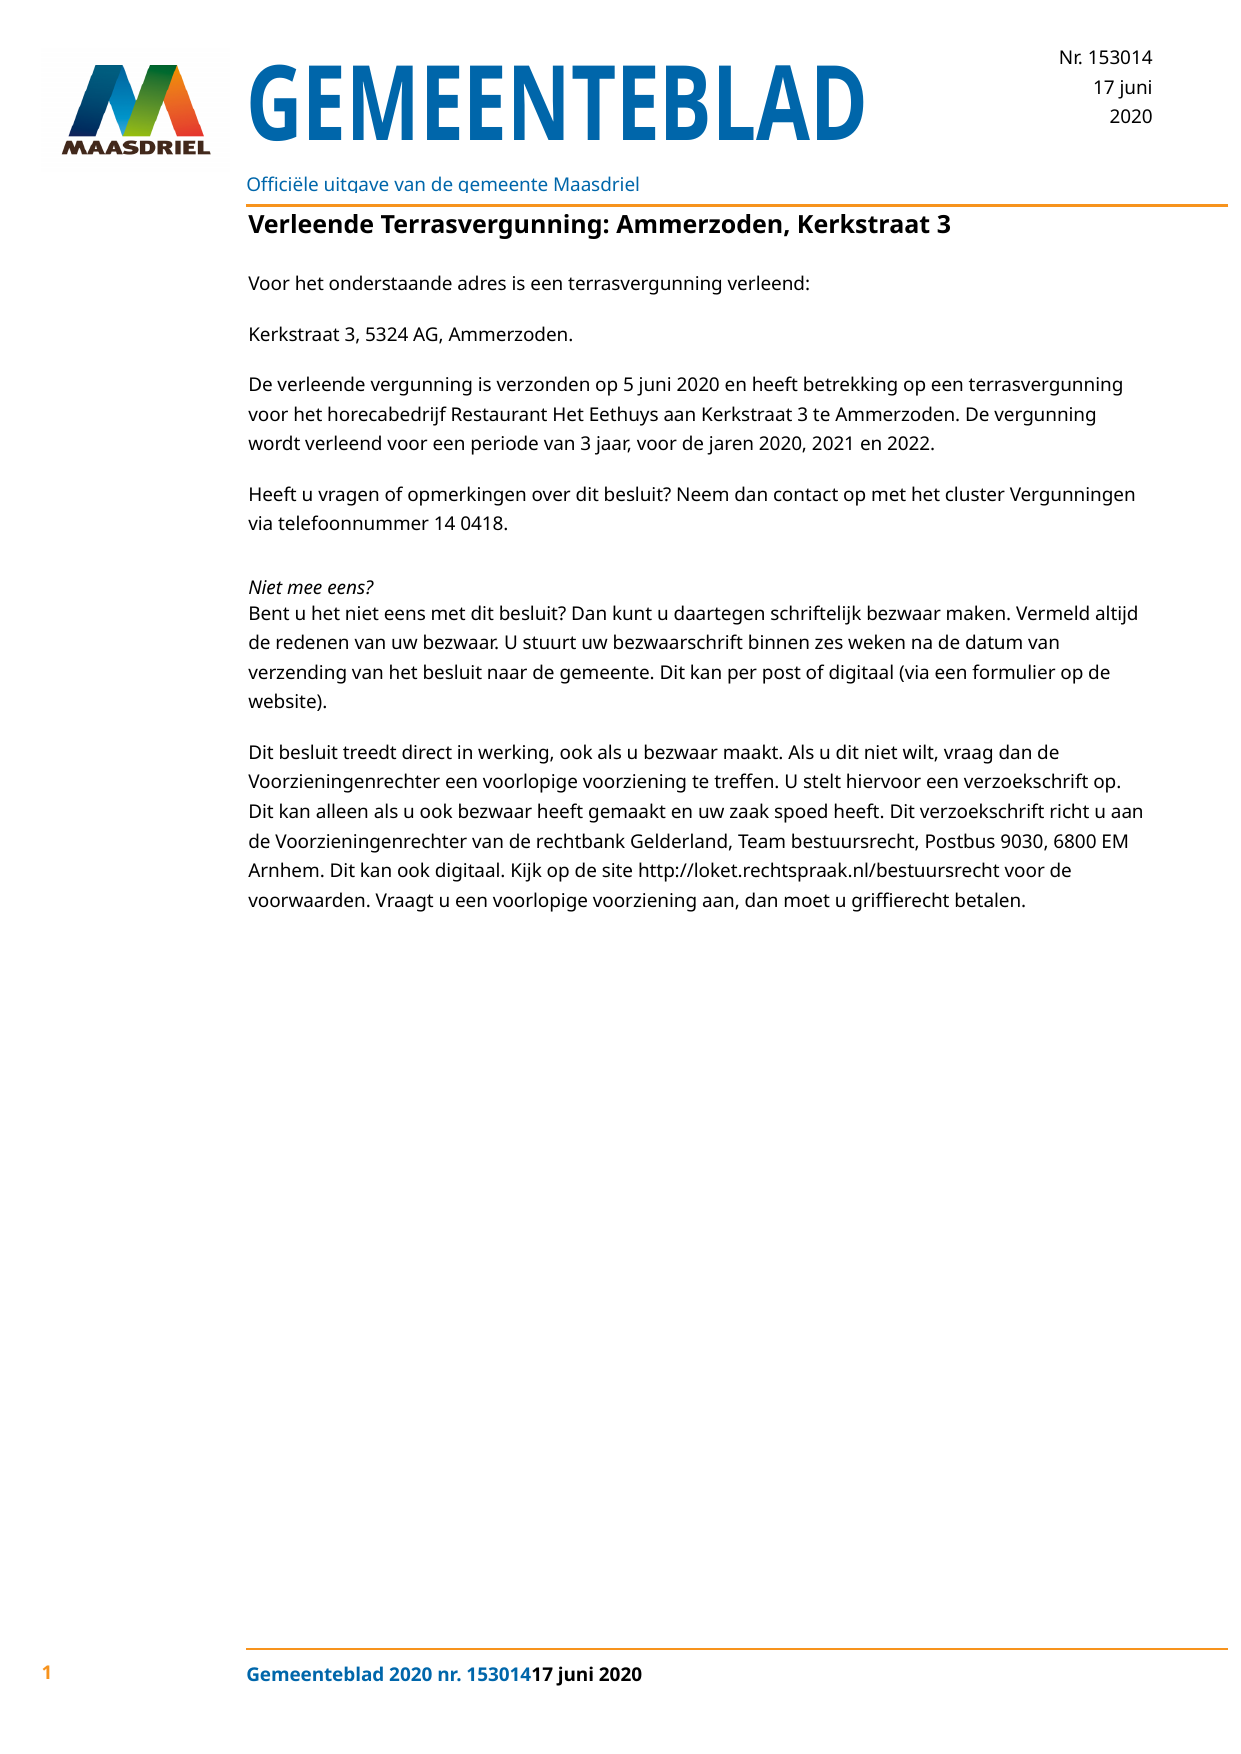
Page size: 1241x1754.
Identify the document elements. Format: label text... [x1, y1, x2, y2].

text Verleende Terrasvergunning: Ammerzoden, Kerkstraat 3 [248, 207, 1152, 241]
text Dit besluit treedt direct in werking, ook als u bezwaar maakt. Als u dit niet wilt, vraag dan de Voorzieningenrechter een voorlopige voorziening te treffen. U stelt hiervoor een verzoekschrift op. Dit kan alleen als u ook bezwaar heeft gemaakt en uw zaak spoed heeft. Dit verzoekschrift richt u aan de Voorzieningenrechter van de rechtbank Gelderland, Team bestuursrecht, Postbus 9030, 6800 EM Arnhem. Dit kan ook digitaal. Kijk op de site http://loket.rechtspraak.nl/bestuursrecht voor de voorwaarden. Vraagt u een voorlopige voorziening aan, dan moet u griffierecht betalen. [248, 739, 1152, 913]
text Heeft u vragen of opmerkingen over dit besluit? Neem dan contact op met het cluster Vergunningen via telefoonnummer 14 0418. [248, 481, 1152, 536]
text Voor het onderstaande adres is een terrasvergunning verleend: [248, 270, 1152, 296]
text De verleende vergunning is verzonden op 5 juni 2020 en heeft betrekking op een terrasvergunning voor het horecabedrijf Restaurant Het Eethuys aan Kerkstraat 3 te Ammerzoden. De vergunning wordt verleend voor een periode van 3 jaar, voor de jaren 2020, 2021 en 2022. [248, 371, 1152, 456]
text Bent u het niet eens met dit besluit? Dan kunt u daartegen schriftelijk bezwaar maken. Vermeld altijd de redenen van uw bezwaar. U stuurt uw bezwaarschrift binnen zes weken na de datum van verzending van het besluit naar de gemeente. Dit kan per post of digitaal (via een formulier op de website). [248, 600, 1152, 714]
text Kerkstraat 3, 5324 AG, Ammerzoden. [248, 321, 1152, 346]
text Niet mee eens? [248, 574, 1152, 600]
picture [41, 47, 231, 172]
